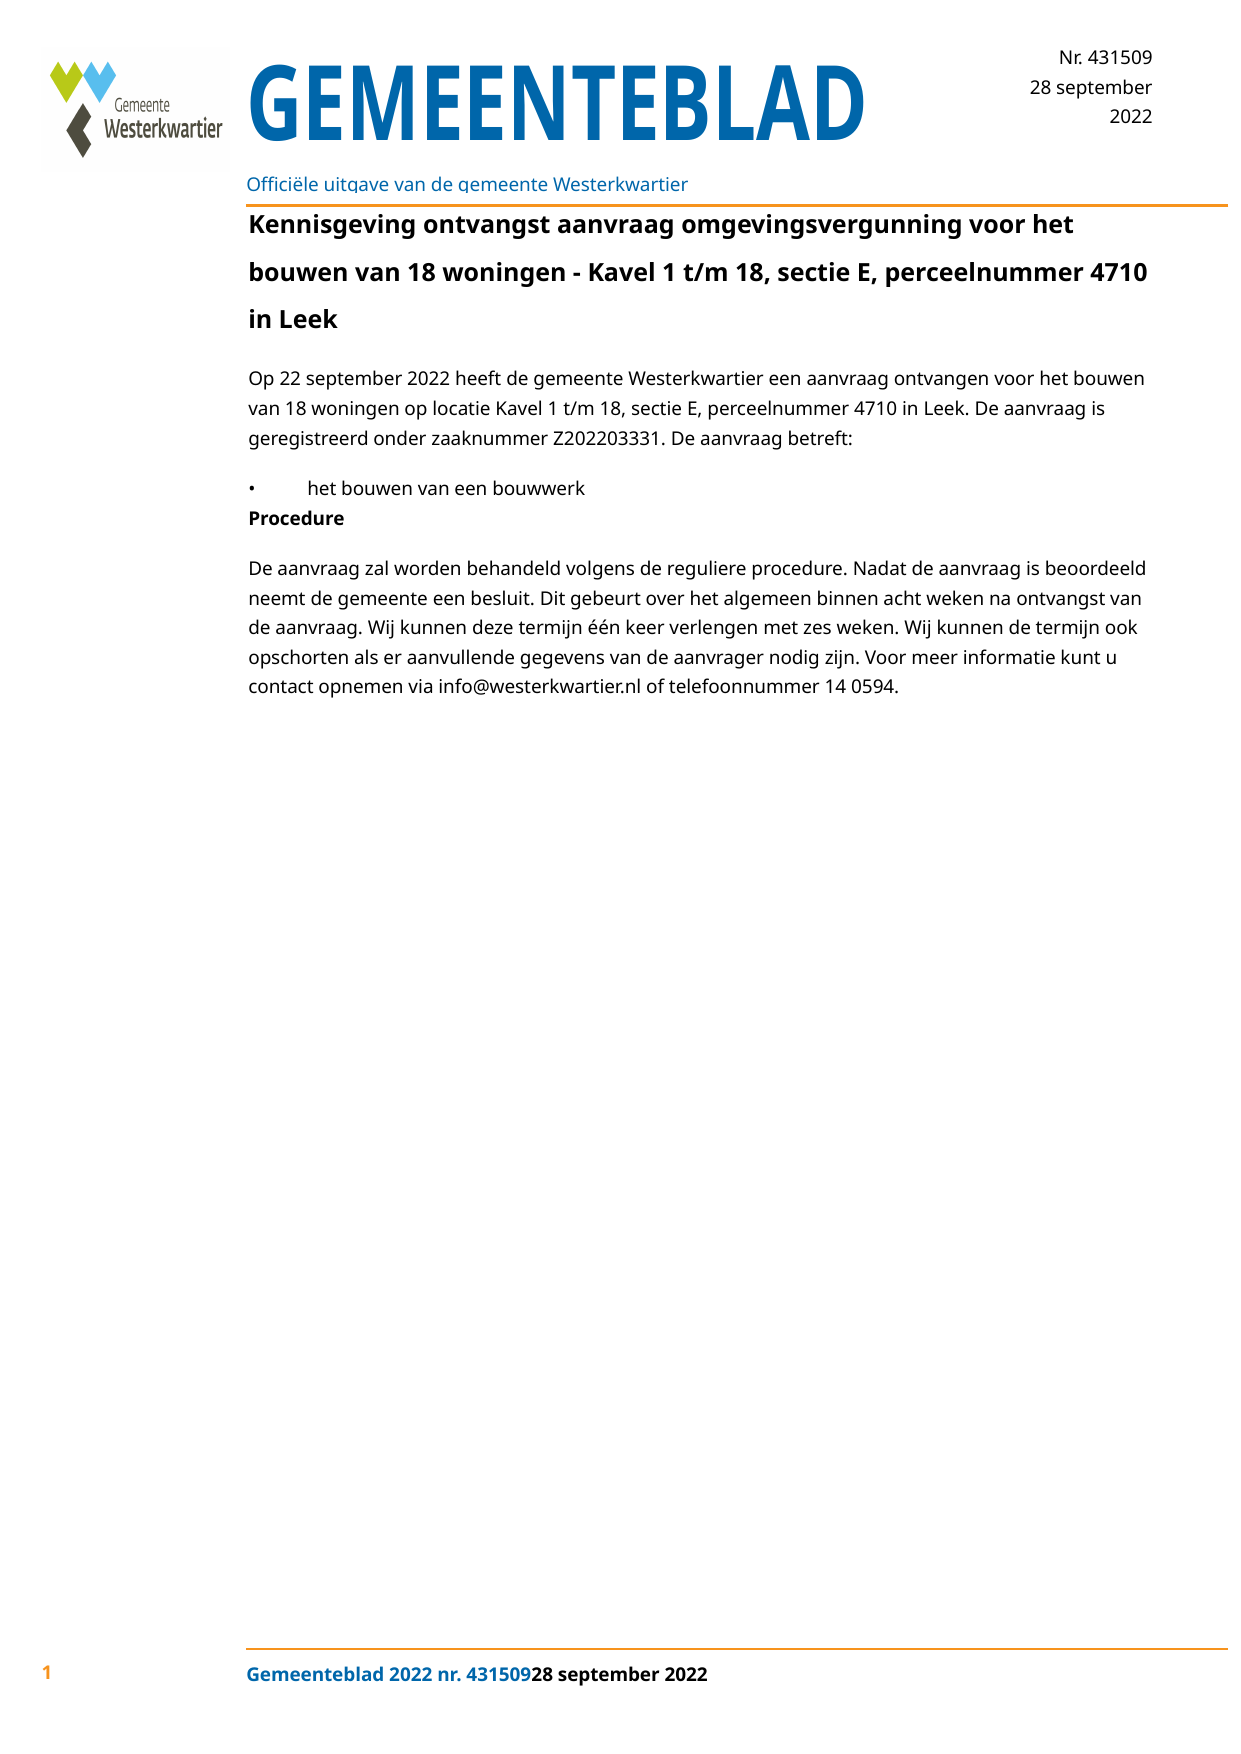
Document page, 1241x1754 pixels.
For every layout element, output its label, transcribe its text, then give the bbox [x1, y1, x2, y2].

text Procedure [248, 505, 1152, 530]
text De aanvraag zal worden behandeld volgens de reguliere procedure. Nadat de aanvraag is beoordeeld neemt de gemeente een besluit. Dit gebeurt over het algemeen binnen acht weken na ontvangst van de aanvraag. Wij kunnen deze termijn één keer verlengen met zes weken. Wij kunnen de termijn ook opschorten als er aanvullende gegevens van de aanvrager nodig zijn. Voor meer informatie kunt u contact opnemen via info@westerkwartier.nl of telefoonnummer 14 0594. [248, 555, 1152, 699]
text Op 22 september 2022 heeft de gemeente Westerkwartier een aanvraag ontvangen voor het bouwen van 18 woningen op locatie Kavel 1 t/m 18, sectie E, perceelnummer 4710 in Leek. De aanvraag is geregistreerd onder zaaknummer Z202203331. De aanvraag betreft: [248, 366, 1152, 450]
picture [41, 47, 231, 172]
list het bouwen van een bouwwerk [248, 475, 1152, 501]
text Kennisgeving ontvangst aanvraag omgevingsvergunning voor het bouwen van 18 woningen - Kavel 1 t/m 18, sectie E, perceelnummer 4710 in Leek [248, 207, 1152, 336]
